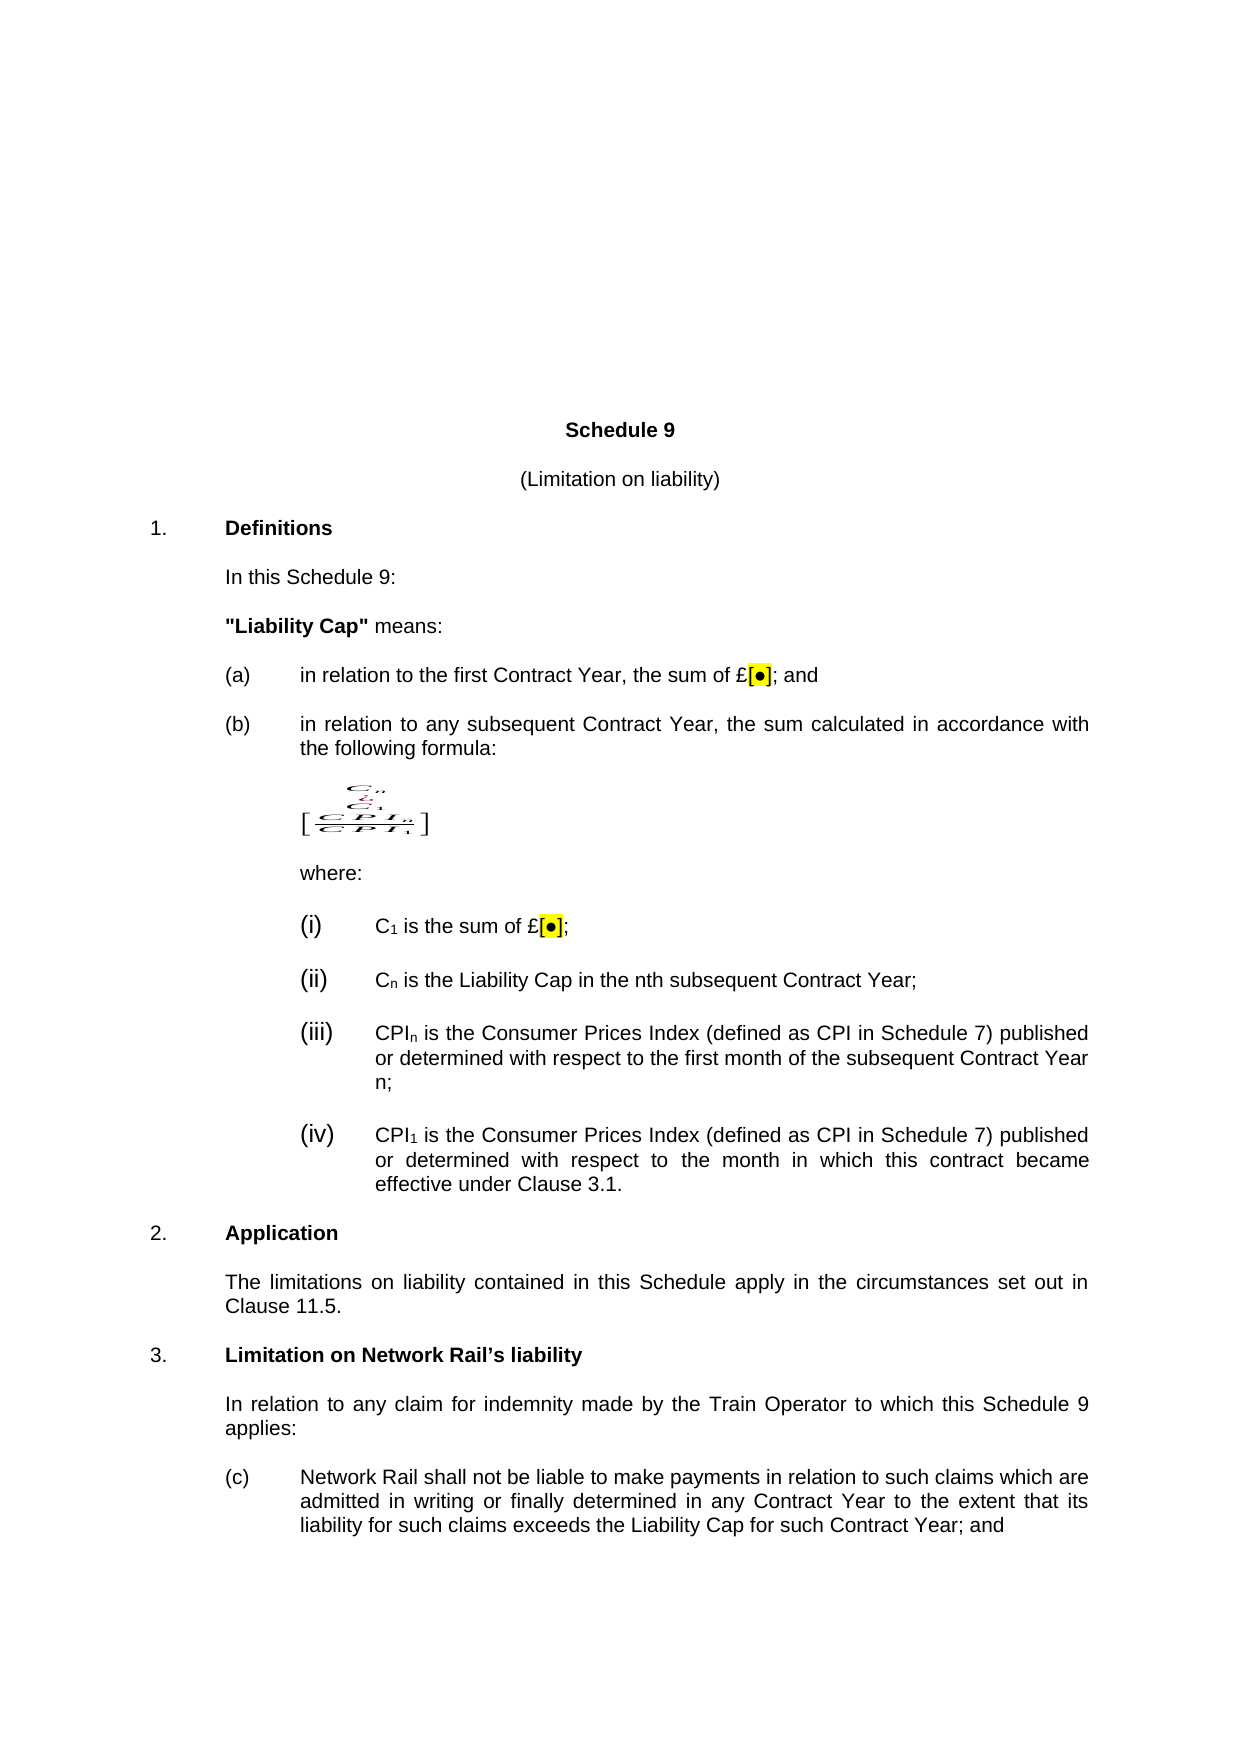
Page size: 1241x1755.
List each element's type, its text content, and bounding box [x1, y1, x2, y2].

list Definitions [150, 516, 1090, 539]
subtitle in relation to any subsequent Contract Year, the sum calculated in accordance with the following formula: [225, 711, 1090, 759]
subtitle Network Rail shall not be liable to make payments in relation to such claims which are admitted in writing or finally determined in any Contract Year to the extent that its liability for such claims exceeds the Liability Cap for such Contract Year; and [225, 1464, 1090, 1536]
text In this Schedule 9: [225, 564, 1090, 588]
list (Limitation on liability) [150, 467, 1090, 491]
subtitle C1 is the sum of £[●]; [300, 910, 1090, 939]
text where: [300, 861, 1090, 885]
subtitle CPI1 is the Consumer Prices Index (defined as CPI in Schedule 7) published or determined with respect to the month in which this contract became effective under Clause 3.1. [300, 1119, 1090, 1196]
text "Liability Cap" means: [225, 613, 1090, 637]
subtitle in relation to the first Contract Year, the sum of £[●]; and [225, 662, 1090, 686]
subtitle CPIn is the Consumer Prices Index (defined as CPI in Schedule 7) published or determined with respect to the first month of the subsequent Contract Year n; [300, 1017, 1090, 1094]
subtitle Cn is the Liability Cap in the nth subsequent Contract Year; [300, 964, 1090, 992]
list Limitation on Network Rail’s liability [150, 1343, 1090, 1367]
text In relation to any claim for indemnity made by the Train Operator to which this Schedule 9 applies: [225, 1392, 1090, 1439]
list Schedule 9 [150, 418, 1090, 442]
list Application [150, 1221, 1090, 1245]
text The limitations on liability contained in this Schedule apply in the circumstances set out in Clause 11.5. [225, 1270, 1090, 1318]
